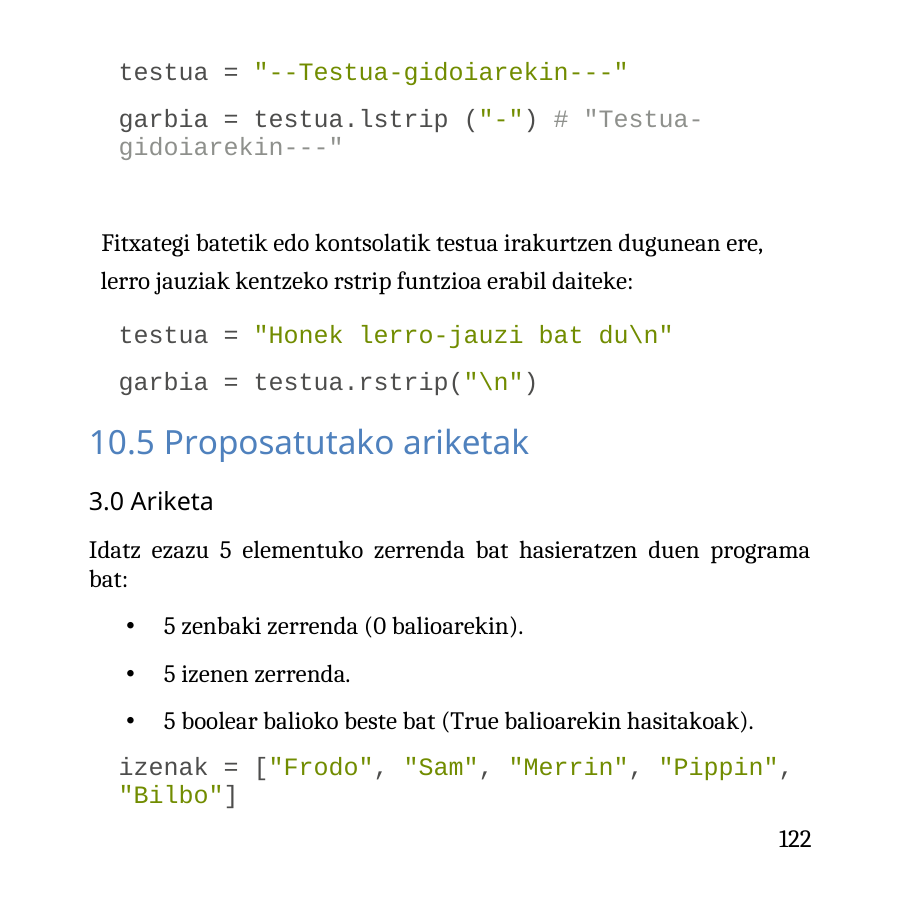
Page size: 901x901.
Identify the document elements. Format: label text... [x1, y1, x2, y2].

text Idatz ezazu 5 elementuko zerrenda bat hasieratzen duen programa bat: [89, 536, 811, 593]
subtitle Proposatutako ariketak [89, 419, 811, 464]
text 3.0 Ariketa [89, 483, 811, 517]
list 5 izenen zerrenda. [126, 660, 811, 688]
text Fitxategi batetik edo kontsolatik testua irakurtzen dugunean ere, lerro jauziak kentzeko rstrip funtzioa erabil daiteke: [100, 229, 769, 295]
text izenak = ["Frodo", "Sam", "Merrin", "Pippin", "Bilbo"] [118, 755, 811, 811]
list 5 zenbaki zerrenda (0 balioarekin). [126, 612, 811, 641]
text testua = "--Testua-gidoiarekin---" [118, 59, 811, 87]
list 5 boolear balioko beste bat (True balioarekin hasitakoak). [126, 707, 811, 736]
text testua = "Honek lerro-jauzi bat du\n" [118, 323, 811, 351]
text garbia = testua.lstrip ("-") # "Testua-gidoiarekin---" [118, 106, 811, 163]
text garbia = testua.rstrip("\n") [118, 370, 811, 398]
